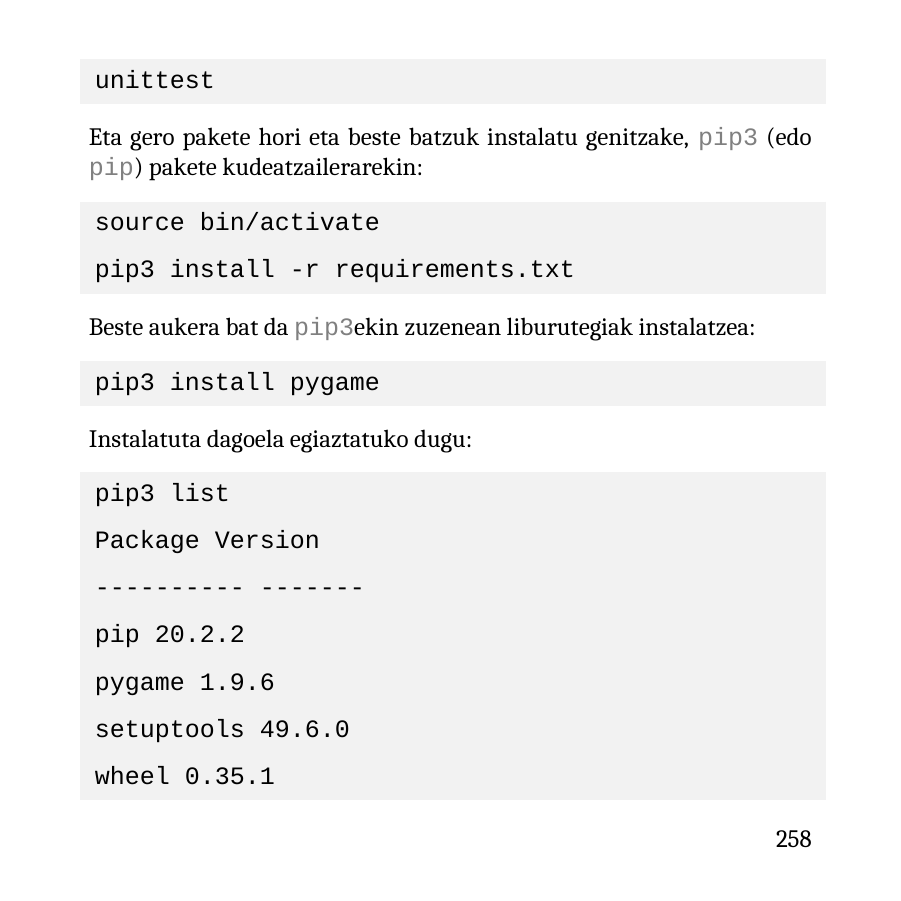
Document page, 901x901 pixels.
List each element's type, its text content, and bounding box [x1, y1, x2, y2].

text Instalatuta dagoela egiaztatuko dugu: [89, 425, 811, 454]
text Beste aukera bat da pip3ekin zuzenean liburutegiak instalatzea: [89, 312, 811, 342]
text Eta gero pakete hori eta beste batzuk instalatu genitzake, pip3 (edo pip) pakete kudeatzailerarekin: [89, 123, 811, 183]
text setuptools 49.6.0 [86, 708, 820, 744]
text source bin/activate [86, 208, 820, 238]
text pip3 install pygame [86, 368, 820, 400]
text pip 20.2.2 [86, 614, 820, 650]
text wheel 0.35.1 [86, 755, 820, 794]
text ---------- ------- [86, 567, 820, 603]
text pygame 1.9.6 [86, 661, 820, 697]
text pip3 install -r requirements.txt [86, 249, 820, 287]
text Package Version [86, 519, 820, 556]
text pip3 list [86, 479, 820, 509]
text unittest [86, 65, 820, 98]
